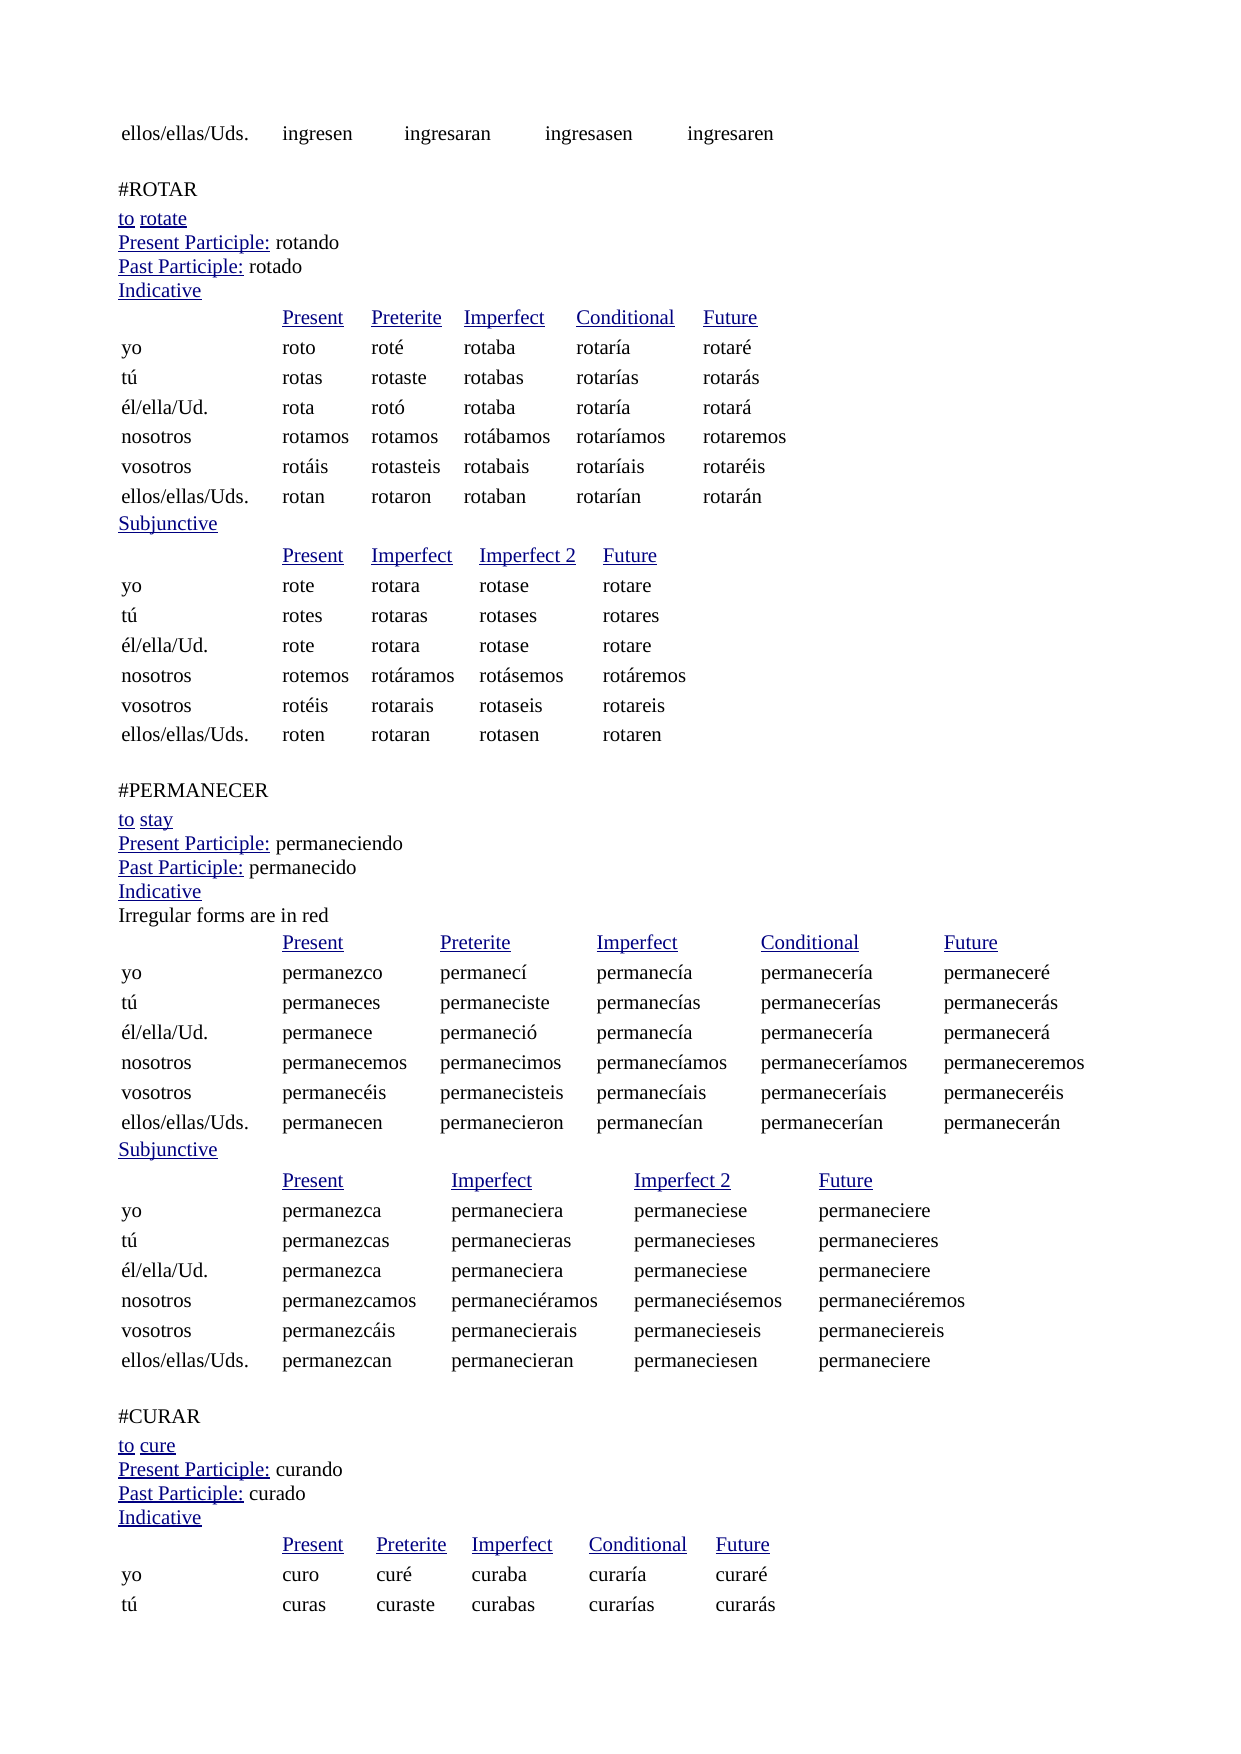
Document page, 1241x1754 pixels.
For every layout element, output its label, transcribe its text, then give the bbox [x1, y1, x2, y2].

text to stay [118, 807, 1122, 831]
text to cure [118, 1432, 1122, 1457]
text Past Participle: permanecido [118, 855, 1122, 879]
text Present Participle: curando [118, 1457, 1122, 1481]
text Past Participle: curado [118, 1481, 1122, 1505]
text Subjunctive [118, 1137, 1122, 1161]
text #PERMANECER [118, 778, 1122, 802]
text Present Participle: permaneciendo [118, 831, 1122, 855]
text #ROTAR [118, 177, 1122, 201]
text Subjunctive [118, 511, 1122, 535]
text Indicative [118, 278, 1122, 302]
text Past Participle: rotado [118, 254, 1122, 278]
text Irregular forms are in red [118, 903, 1122, 927]
text #CURAR [118, 1404, 1122, 1428]
text Indicative [118, 1505, 1122, 1529]
text Indicative [118, 879, 1122, 903]
text Present Participle: rotando [118, 230, 1122, 254]
text to rotate [118, 206, 1122, 230]
